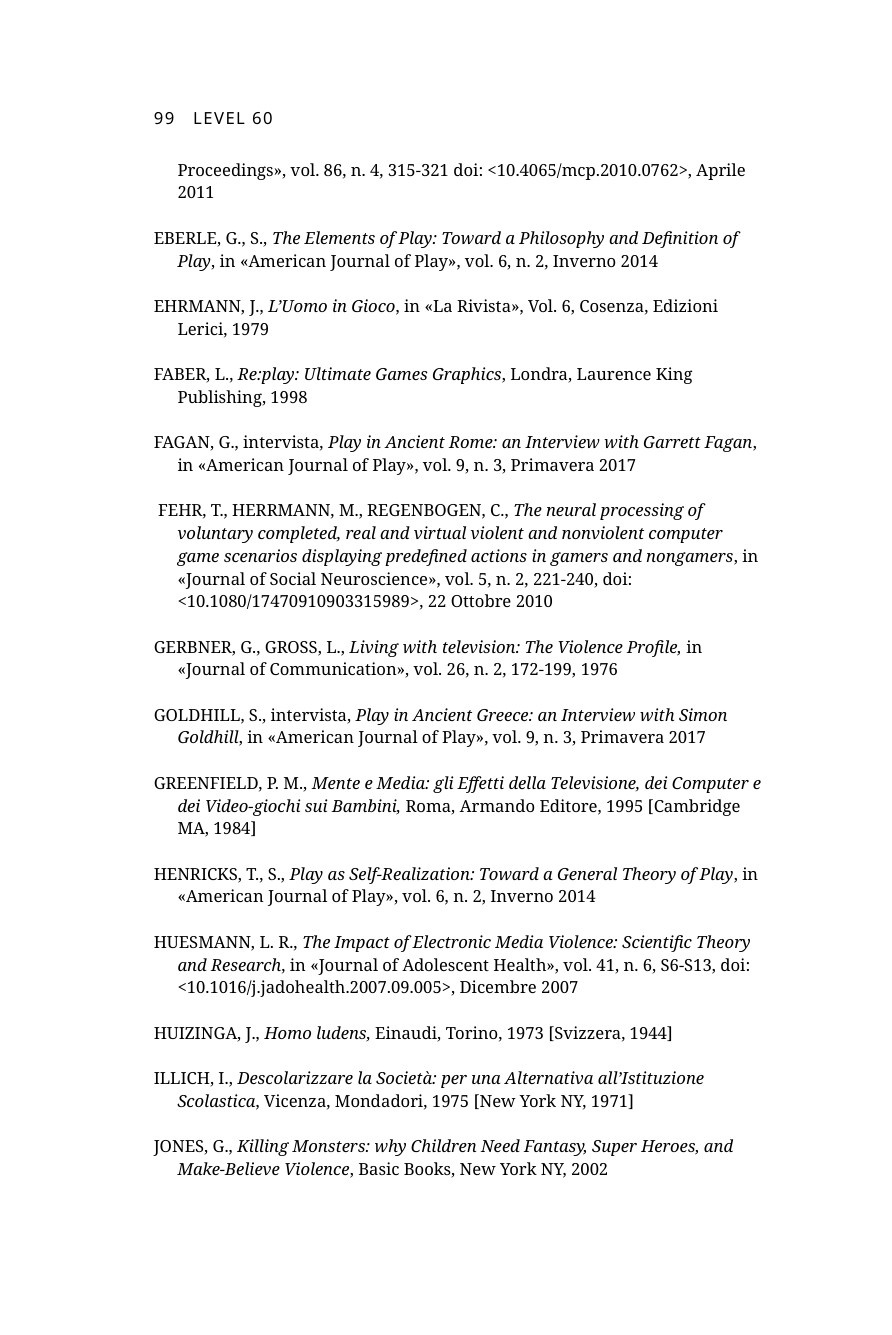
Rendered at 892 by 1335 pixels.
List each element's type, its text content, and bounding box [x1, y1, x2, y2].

text GERBNER, G., GROSS, L., Living with television: The Violence Profile, in «Journal of Communication», vol. 26, n. 2, 172-199, 1976 [153, 635, 768, 681]
text JONES, G., Killing Monsters: why Children Need Fantasy, Super Heroes, and Make-Believe Violence, Basic Books, New York NY, 2002 [153, 1135, 768, 1180]
text FEHR, T., HERRMANN, M., REGENBOGEN, C., The neural processing of voluntary completed, real and virtual violent and nonviolent computer game scenarios displaying predefined actions in gamers and nongamers, in «Journal of Social Neuroscience», vol. 5, n. 2, 221-240, doi: <10.1080/17470910903315989>, 22 Ottobre 2010 [153, 499, 768, 613]
text EBERLE, G., S., The Elements of Play: Toward a Philosophy and Definition of Play, in «American Journal of Play», vol. 6, n. 2, Inverno 2014 [153, 227, 768, 272]
text Proceedings», vol. 86, n. 4, 315-321 doi: <10.4065/mcp.2010.0762>, Aprile 2011 [153, 158, 768, 204]
text ILLICH, I., Descolarizzare la Società: per una Alternativa all’Istituzione Scolastica, Vicenza, Mondadori, 1975 [New York NY, 1971] [153, 1067, 768, 1112]
text GREENFIELD, P. M., Mente e Media: gli Effetti della Televisione, dei Computer e dei Video-giochi sui Bambini, Roma, Armando Editore, 1995 [Cambridge MA, 1984] [153, 772, 768, 840]
text HUESMANN, L. R., The Impact of Electronic Media Violence: Scientific Theory and Research, in «Journal of Adolescent Health», vol. 41, n. 6, S6-S13, doi: <10.1016/j.jadohealth.2007.09.005>, Dicembre 2007 [153, 931, 768, 999]
text HUIZINGA, J., Homo ludens, Einaudi, Torino, 1973 [Svizzera, 1944] [153, 1021, 768, 1044]
text GOLDHILL, S., intervista, Play in Ancient Greece: an Interview with Simon Goldhill, in «American Journal of Play», vol. 9, n. 3, Primavera 2017 [153, 703, 768, 749]
text HENRICKS, T., S., Play as Self-Realization: Toward a General Theory of Play, in «American Journal of Play», vol. 6, n. 2, Inverno 2014 [153, 862, 768, 908]
text FABER, L., Re:play: Ultimate Games Graphics, Londra, Laurence King Publishing, 1998 [153, 363, 768, 408]
text EHRMANN, J., L’Uomo in Gioco, in «La Rivista», Vol. 6, Cosenza, Edizioni Lerici, 1979 [153, 295, 768, 340]
text FAGAN, G., intervista, Play in Ancient Rome: an Interview with Garrett Fagan, in «American Journal of Play», vol. 9, n. 3, Primavera 2017 [153, 431, 768, 476]
